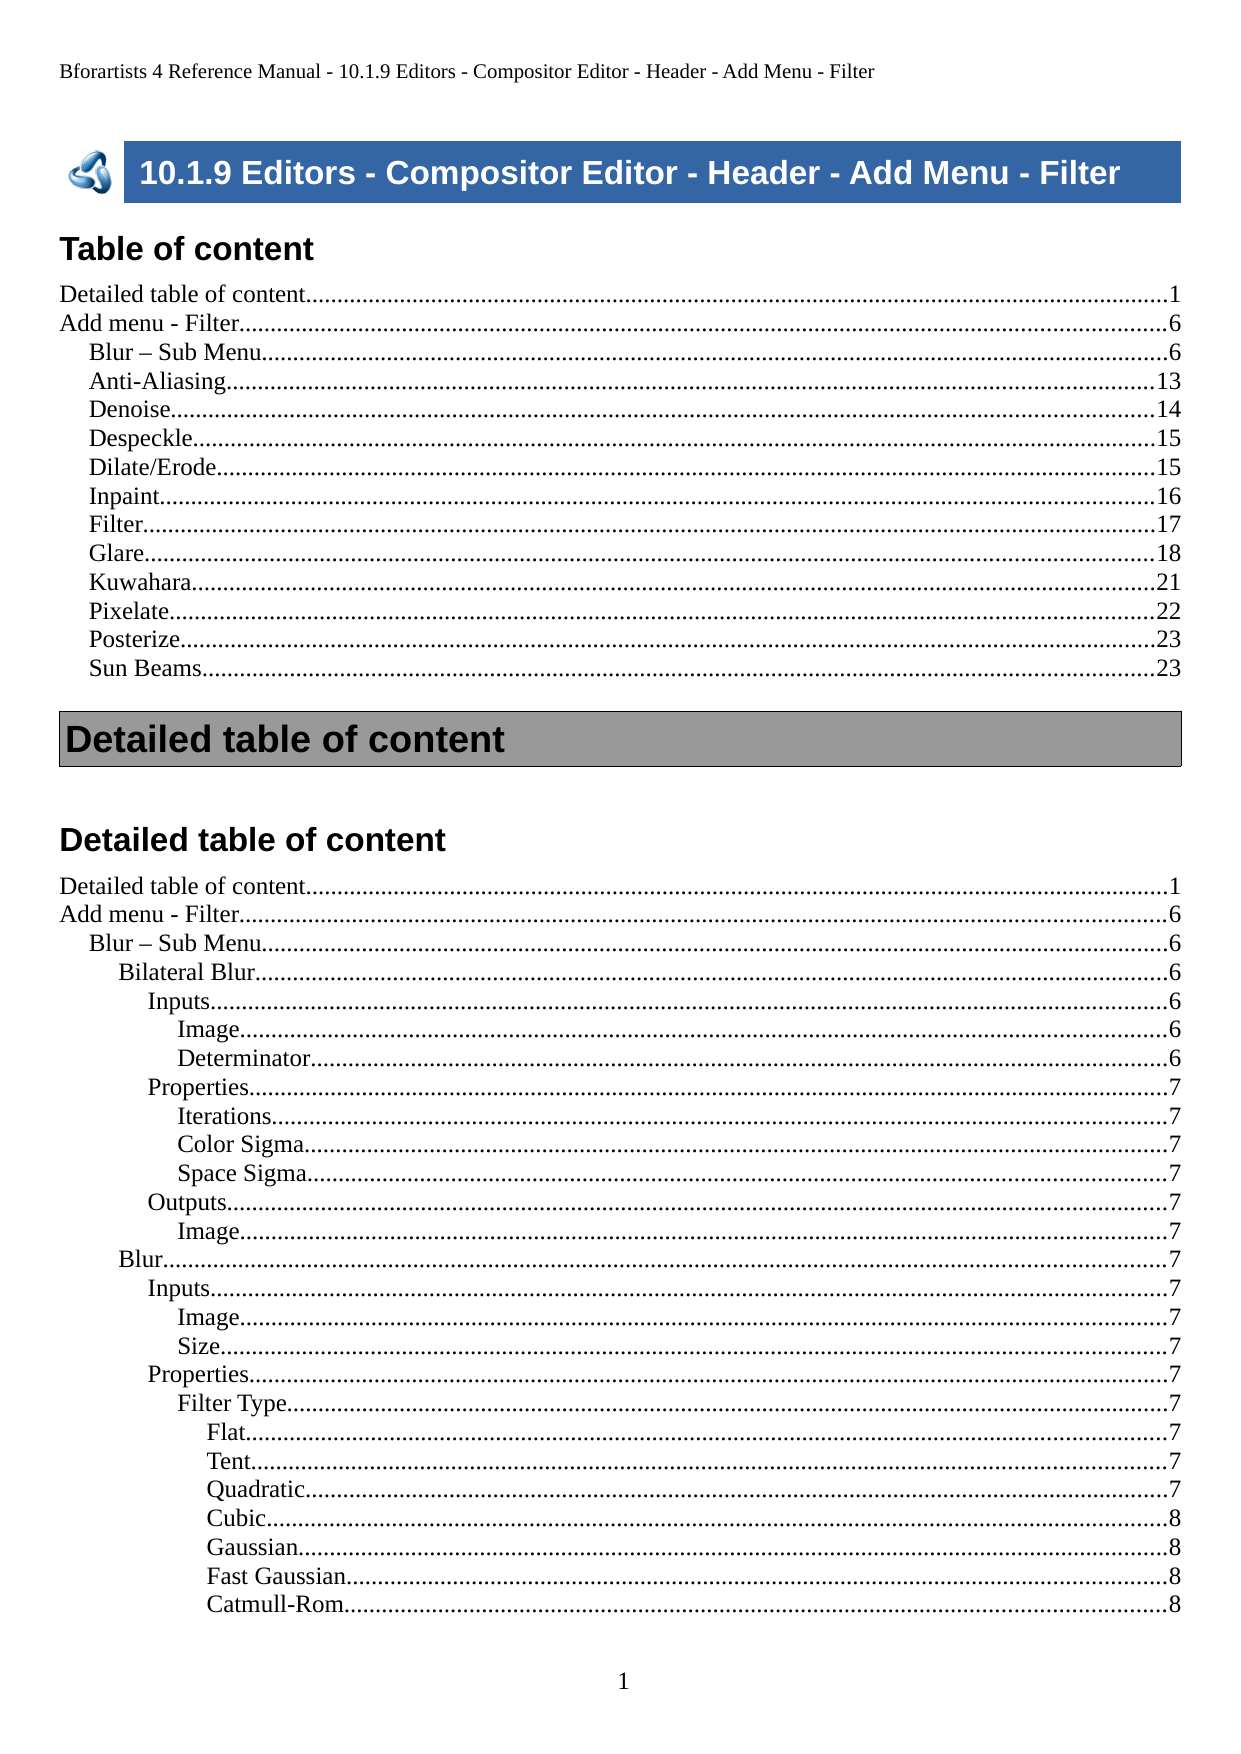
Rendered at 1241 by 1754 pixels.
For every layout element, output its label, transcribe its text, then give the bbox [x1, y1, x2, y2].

text Dilate/Erode 15 [88, 452, 1181, 481]
text Glare 18 [88, 538, 1181, 567]
text Size 7 [177, 1331, 1181, 1359]
subtitle Table of content [59, 228, 1181, 267]
text Space Sigma 7 [177, 1158, 1181, 1187]
text Add menu - Filter 6 [59, 899, 1181, 928]
text Detailed table of content 1 [59, 871, 1181, 899]
text Inputs 7 [147, 1273, 1181, 1302]
text Determinator 6 [177, 1043, 1181, 1072]
text Outputs 7 [147, 1187, 1181, 1216]
text Blur – Sub Menu 6 [88, 337, 1181, 366]
text Properties 7 [147, 1072, 1181, 1101]
text Cubic 8 [206, 1503, 1181, 1532]
table_header Detailed table of content [60, 712, 1181, 766]
text Despeckle 15 [88, 423, 1181, 452]
picture [65, 147, 114, 197]
text Sun Beams 23 [88, 653, 1181, 682]
text Image 7 [177, 1216, 1181, 1244]
text Add menu - Filter 6 [59, 308, 1181, 337]
text Filter 17 [88, 509, 1181, 538]
text Iterations 7 [177, 1101, 1181, 1129]
text Color Sigma 7 [177, 1129, 1181, 1158]
text Bilateral Blur 6 [118, 957, 1181, 986]
text Blur – Sub Menu 6 [88, 928, 1181, 957]
text Image 7 [177, 1302, 1181, 1331]
text Properties 7 [147, 1359, 1181, 1388]
text Posterize 23 [88, 624, 1181, 653]
text Detailed table of content 1 [59, 279, 1181, 308]
text Blur 7 [118, 1244, 1181, 1273]
text Inpaint 16 [88, 481, 1181, 509]
text Quadratic 7 [206, 1474, 1181, 1503]
text Pixelate 22 [88, 596, 1181, 624]
text Anti-Aliasing 13 [88, 366, 1181, 394]
text Image 6 [177, 1014, 1181, 1043]
text Flat 7 [206, 1417, 1181, 1446]
subtitle Detailed table of content [59, 820, 1181, 858]
text Inputs 6 [147, 986, 1181, 1014]
text Fast Gaussian 8 [206, 1561, 1181, 1589]
text Filter Type 7 [177, 1388, 1181, 1417]
text Gaussian 8 [206, 1532, 1181, 1561]
table_header 10.1.9 Editors - Compositor Editor - Header - Add Menu - Filter [124, 141, 1181, 203]
table_header [59, 141, 124, 203]
text Catmull-Rom 8 [206, 1589, 1181, 1618]
text Kuwahara 21 [88, 567, 1181, 596]
text Denoise 14 [88, 394, 1181, 423]
text Tent 7 [206, 1446, 1181, 1474]
